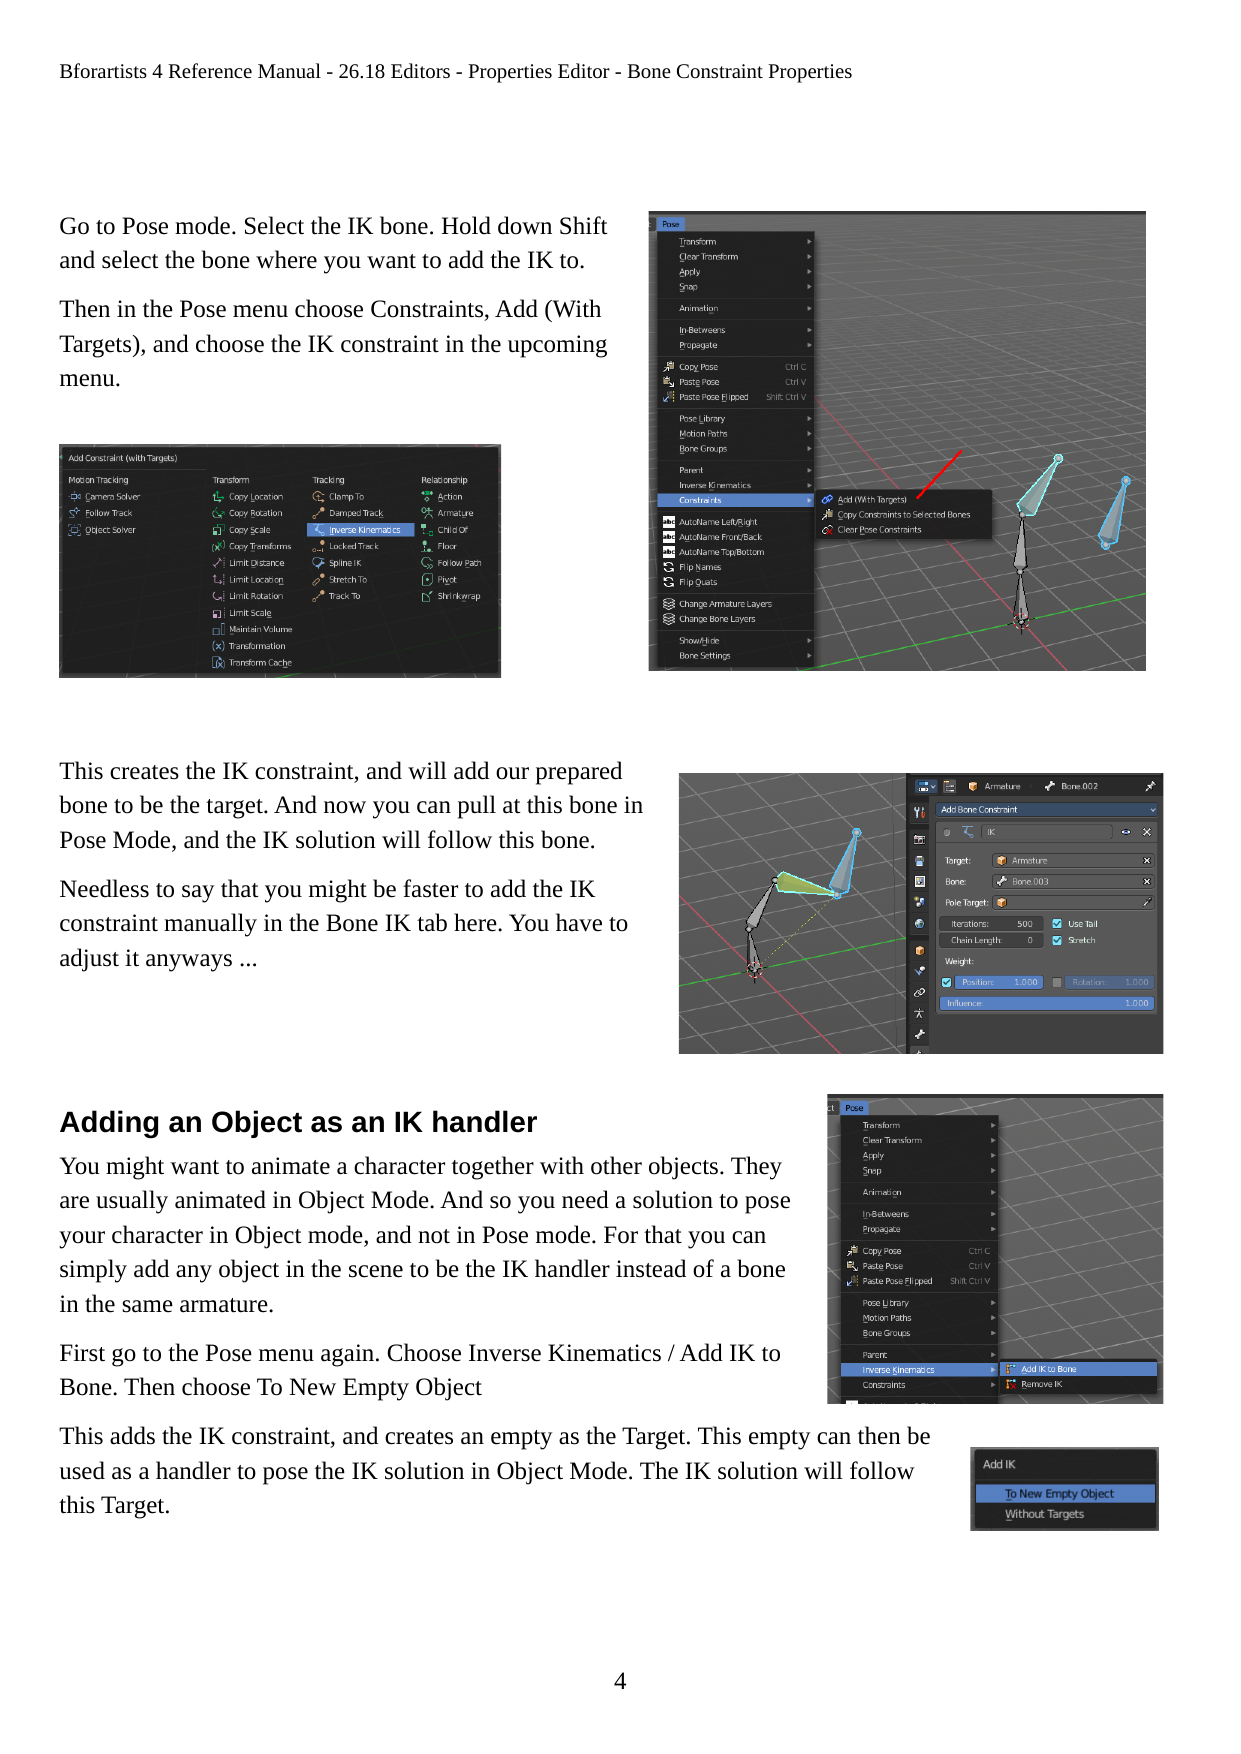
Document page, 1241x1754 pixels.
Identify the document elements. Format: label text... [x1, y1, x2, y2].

text First go to the Pose menu again. Choose Inverse Kinematics / Add IK to Bone. Then choose To New Empty Object [59, 1338, 827, 1401]
picture [648, 211, 1146, 671]
picture [59, 444, 502, 678]
text This creates the IK constraint, and will add our prepared bone to be the target. And now you can pull at this bone in Pose Mode, and the IK solution will follow this bone. [59, 756, 1181, 853]
text [1146, 211, 1181, 274]
picture [678, 773, 1164, 1054]
text Needless to say that you might be faster to add the IK constraint manually in the Bone IK tab here. You have to adjust it anyways ... [59, 874, 678, 971]
subtitle Adding an Object as an IK handler [59, 1104, 827, 1138]
picture [970, 1447, 1159, 1531]
text Go to Pose mode. Select the IK bone. Hold down Shift and select the bone where you want to add the IK to. [59, 211, 648, 274]
text You might want to animate a character together with other objects. They are usually animated in Object Mode. And so you need a solution to pose your character in Object mode, and not in Pose mode. For that you can simply add any object in the scene to be the IK handler instead of a bone in the same armature. [59, 1151, 827, 1317]
picture [827, 1094, 1164, 1404]
text This adds the IK constraint, and creates an empty as the Target. This empty can then be used as a handler to pose the IK solution in Object Mode. The IK solution will follow this Target. [59, 1421, 1181, 1519]
text Then in the Pose menu choose Constraints, Add (With Targets), and choose the IK constraint in the upcoming menu. [59, 294, 648, 392]
text [1146, 294, 1181, 392]
